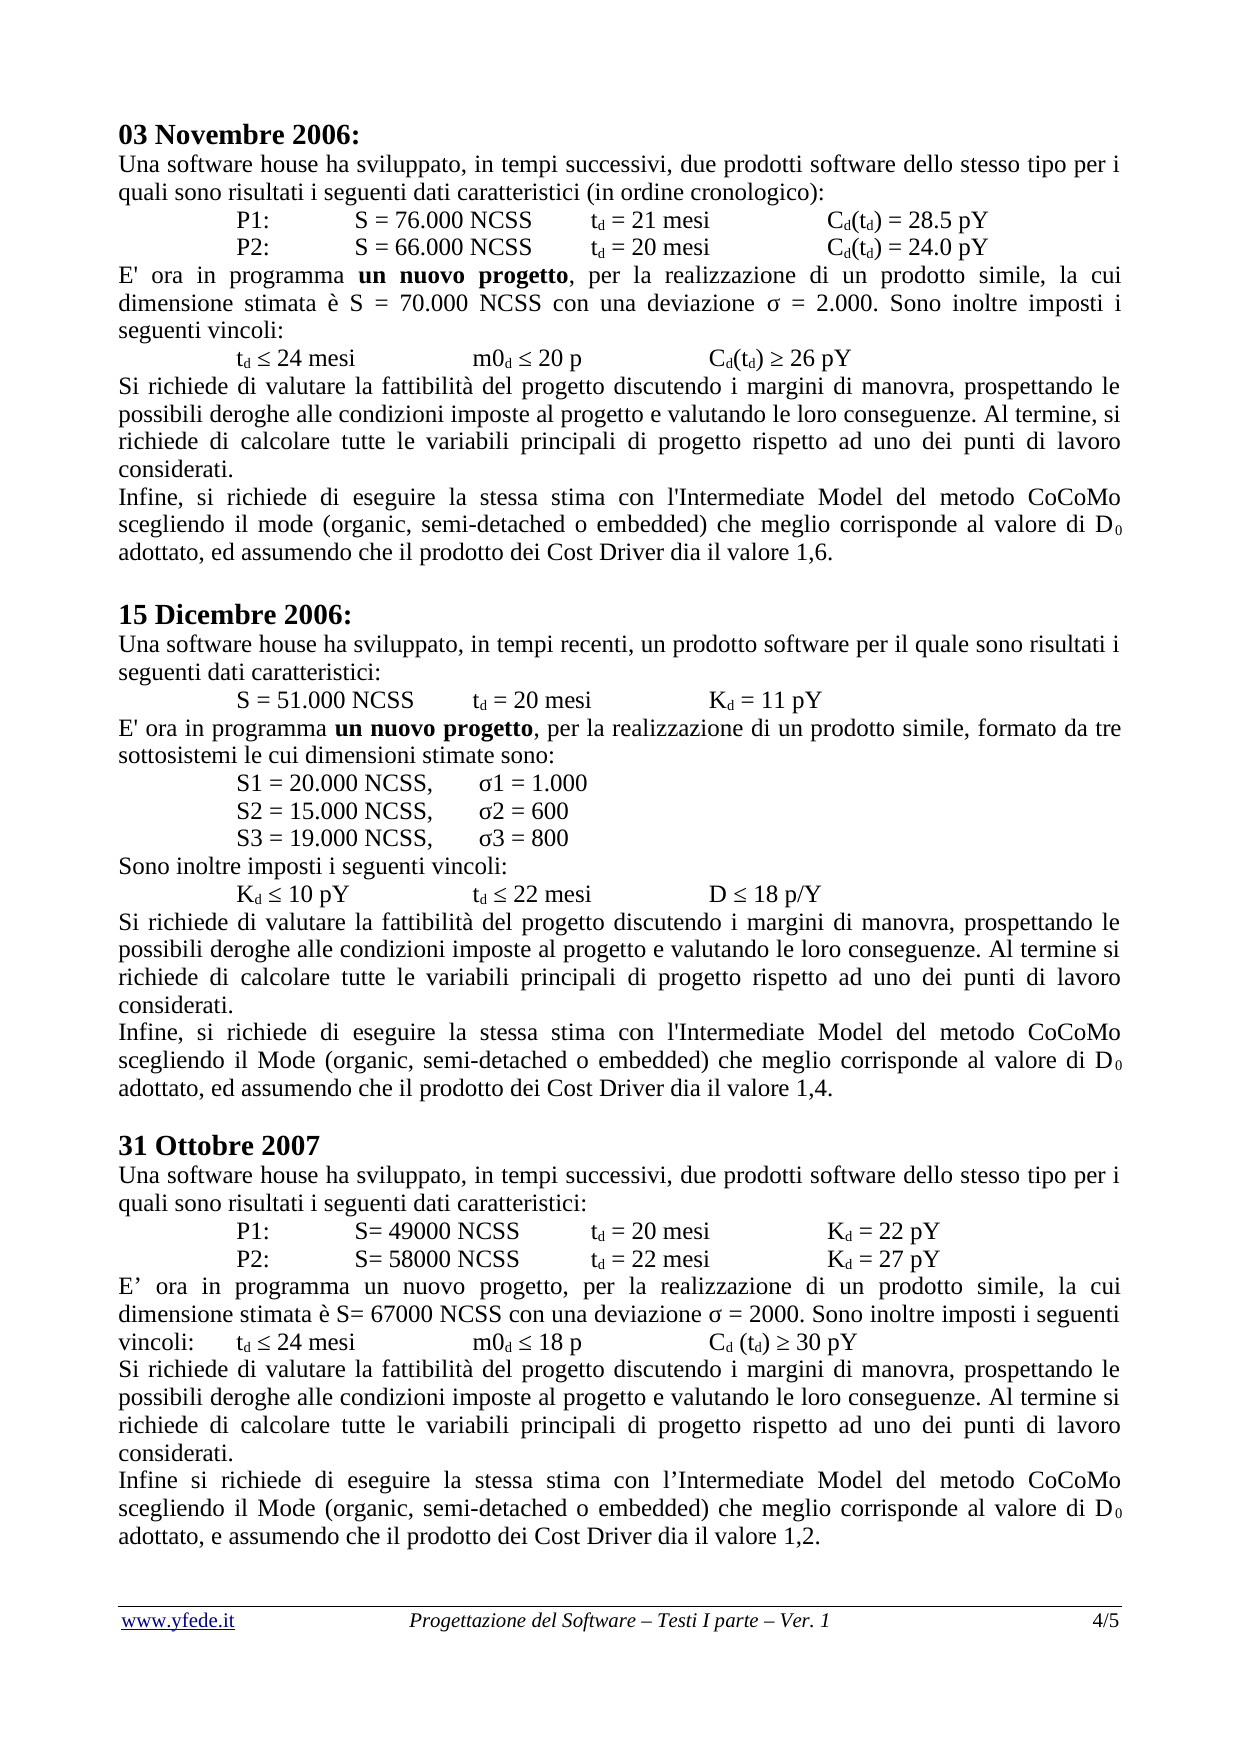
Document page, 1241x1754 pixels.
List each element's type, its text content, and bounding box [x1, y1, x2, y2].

text Infine, si richiede di eseguire la stessa stima con l'Intermediate Model del metodo CoCoMo scegliendo il mode (organic, semi-detached o embedded) che meglio corrisponde al valore di D0 adottato, ed assumendo che il prodotto dei Cost Driver dia il valore 1,6. [118, 483, 1122, 566]
text 03 Novembre 2006: [118, 118, 1122, 150]
text E' ora in programma un nuovo progetto, per la realizzazione di un prodotto simile, formato da tre sottosistemi le cui dimensioni stimate sono: [118, 714, 1122, 769]
text Una software house ha sviluppato, in tempi successivi, due prodotti software dello stesso tipo per i quali sono risultati i seguenti dati caratteristici (in ordine cronologico): [118, 150, 1122, 206]
text S2 = 15.000 NCSS, σ2 = 600 [118, 797, 1122, 824]
text 15 Dicembre 2006: [118, 598, 1122, 631]
text P1: S = 76.000 NCSS td = 21 mesi Cd(td) = 28.5 pY [118, 206, 1122, 233]
text Si richiede di valutare la fattibilità del progetto discutendo i margini di manovra, prospettando le possibili deroghe alle condizioni imposte al progetto e valutando le loro conseguenze. Al termine, si richiede di calcolare tutte le variabili principali di progetto rispetto ad uno dei punti di lavoro considerati. [118, 372, 1122, 483]
text S1 = 20.000 NCSS, σ1 = 1.000 [118, 769, 1122, 797]
text E’ ora in programma un nuovo progetto, per la realizzazione di un prodotto simile, la cui dimensione stimata è S= 67000 NCSS con una deviazione σ = 2000. Sono inoltre imposti i seguenti vincoli: td ≤ 24 mesi m0d ≤ 18 p Cd (td) ≥ 30 pY [118, 1272, 1122, 1356]
text Sono inoltre imposti i seguenti vincoli: [118, 852, 1122, 880]
text Si richiede di valutare la fattibilità del progetto discutendo i margini di manovra, prospettando le possibili deroghe alle condizioni imposte al progetto e valutando le loro conseguenze. Al termine si richiede di calcolare tutte le variabili principali di progetto rispetto ad uno dei punti di lavoro considerati. [118, 1356, 1122, 1466]
text S = 51.000 NCSS td = 20 mesi Kd = 11 pY [118, 686, 1122, 714]
text Si richiede di valutare la fattibilità del progetto discutendo i margini di manovra, prospettando le possibili deroghe alle condizioni imposte al progetto e valutando le loro conseguenze. Al termine si richiede di calcolare tutte le variabili principali di progetto rispetto ad uno dei punti di lavoro considerati. [118, 908, 1122, 1018]
text Infine, si richiede di eseguire la stessa stima con l'Intermediate Model del metodo CoCoMo scegliendo il Mode (organic, semi-detached o embedded) che meglio corrisponde al valore di D0 adottato, ed assumendo che il prodotto dei Cost Driver dia il valore 1,4. [118, 1018, 1122, 1102]
text P2: S = 66.000 NCSS td = 20 mesi Cd(td) = 24.0 pY [118, 233, 1122, 261]
text P2: S= 58000 NCSS td = 22 mesi Kd = 27 pY [118, 1245, 1122, 1272]
text td ≤ 24 mesi m0d ≤ 20 p Cd(td) ≥ 26 pY [118, 344, 1122, 372]
text 31 Ottobre 2007 [118, 1129, 1122, 1162]
text Kd ≤ 10 pY td ≤ 22 mesi D ≤ 18 p/Y [118, 880, 1122, 908]
text S3 = 19.000 NCSS, σ3 = 800 [118, 824, 1122, 852]
text E' ora in programma un nuovo progetto, per la realizzazione di un prodotto simile, la cui dimensione stimata è S = 70.000 NCSS con una deviazione σ = 2.000. Sono inoltre imposti i seguenti vincoli: [118, 261, 1122, 344]
text Una software house ha sviluppato, in tempi successivi, due prodotti software dello stesso tipo per i quali sono risultati i seguenti dati caratteristici: [118, 1162, 1122, 1217]
text Una software house ha sviluppato, in tempi recenti, un prodotto software per il quale sono risultati i seguenti dati caratteristici: [118, 631, 1122, 686]
text P1: S= 49000 NCSS td = 20 mesi Kd = 22 pY [118, 1217, 1122, 1245]
text Infine si richiede di eseguire la stessa stima con l’Intermediate Model del metodo CoCoMo scegliendo il Mode (organic, semi-detached o embedded) che meglio corrisponde al valore di D0 adottato, e assumendo che il prodotto dei Cost Driver dia il valore 1,2. [118, 1466, 1122, 1549]
